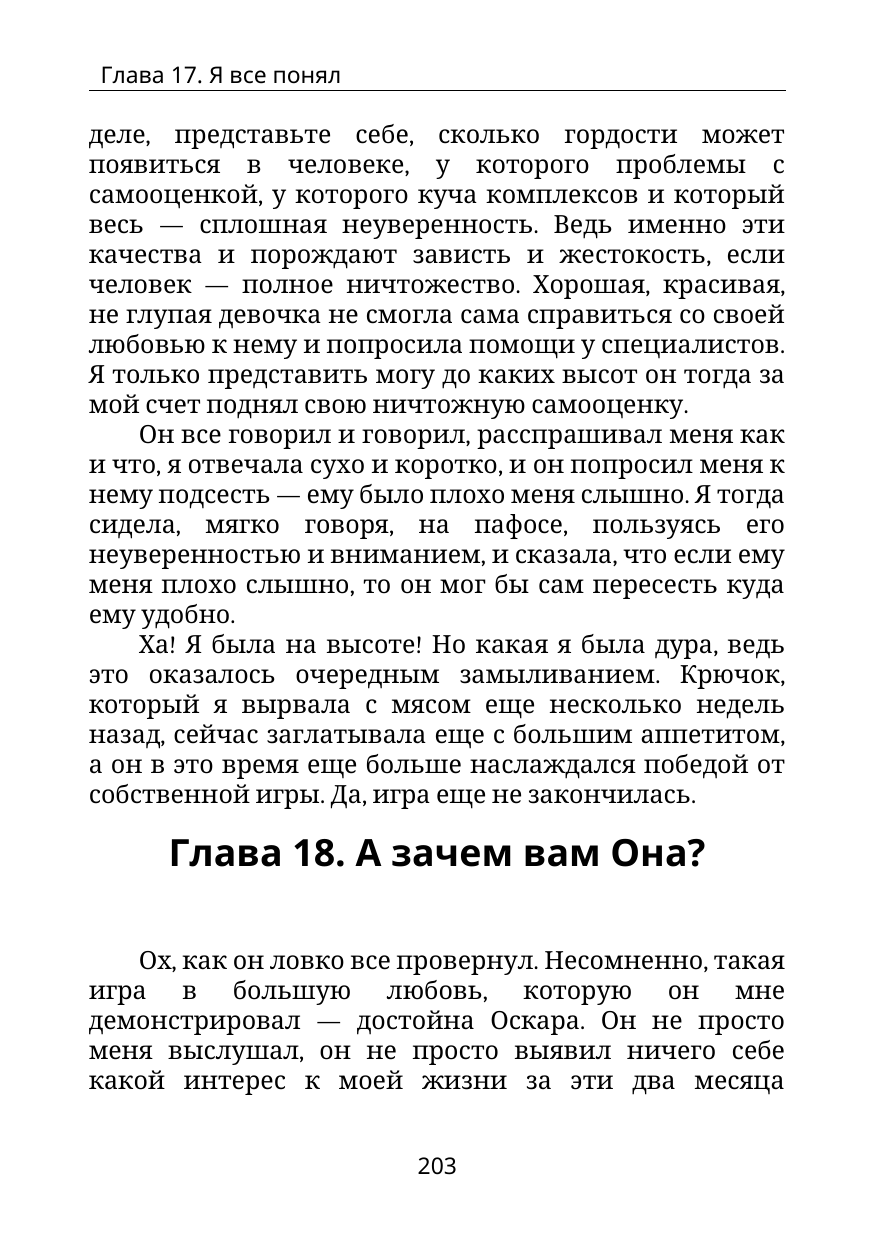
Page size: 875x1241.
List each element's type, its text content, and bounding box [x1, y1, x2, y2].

text Ох, как он ловко все провернул. Несомненно, такая игра в большую любовь, которую он мне демонстрировал — достойна Оскара. Он не просто меня выслушал, он не просто выявил ничего себе какой интерес к моей жизни за эти два месяца [88, 945, 786, 1095]
subtitle Глава 18. А зачем вам Она? [88, 827, 786, 929]
text деле, представьте себе, сколько гордости может появиться в человеке, у которого проблемы с самооценкой, у которого куча комплексов и который весь — сплошная неуверенность. Ведь именно эти качества и порождают зависть и жестокость, если человек — полное ничтожество. Хорошая, красивая, не глупая девочка не смогла сама справиться со своей любовью к нему и попросила помощи у специалистов. Я только представить могу до каких высот он тогда за мой счет поднял свою ничтожную самооценку. [88, 120, 786, 420]
text Ха! Я была на высоте! Но какая я была дура, ведь это оказалось очередным замыливанием. Крючок, который я вырвала с мясом еще несколько недель назад, сейчас заглатывала еще с большим аппетитом, а он в это время еще больше наслаждался победой от собственной игры. Да, игра еще не закончилась. [88, 630, 786, 810]
text Он все говорил и говорил, расспрашивал меня как и что, я отвечала сухо и коротко, и он попросил меня к нему подсесть — ему было плохо меня слышно. Я тогда сидела, мягко говоря, на пафосе, пользуясь его неуверенностью и вниманием, и сказала, что если ему меня плохо слышно, то он мог бы сам пересесть куда ему удобно. [88, 420, 786, 630]
